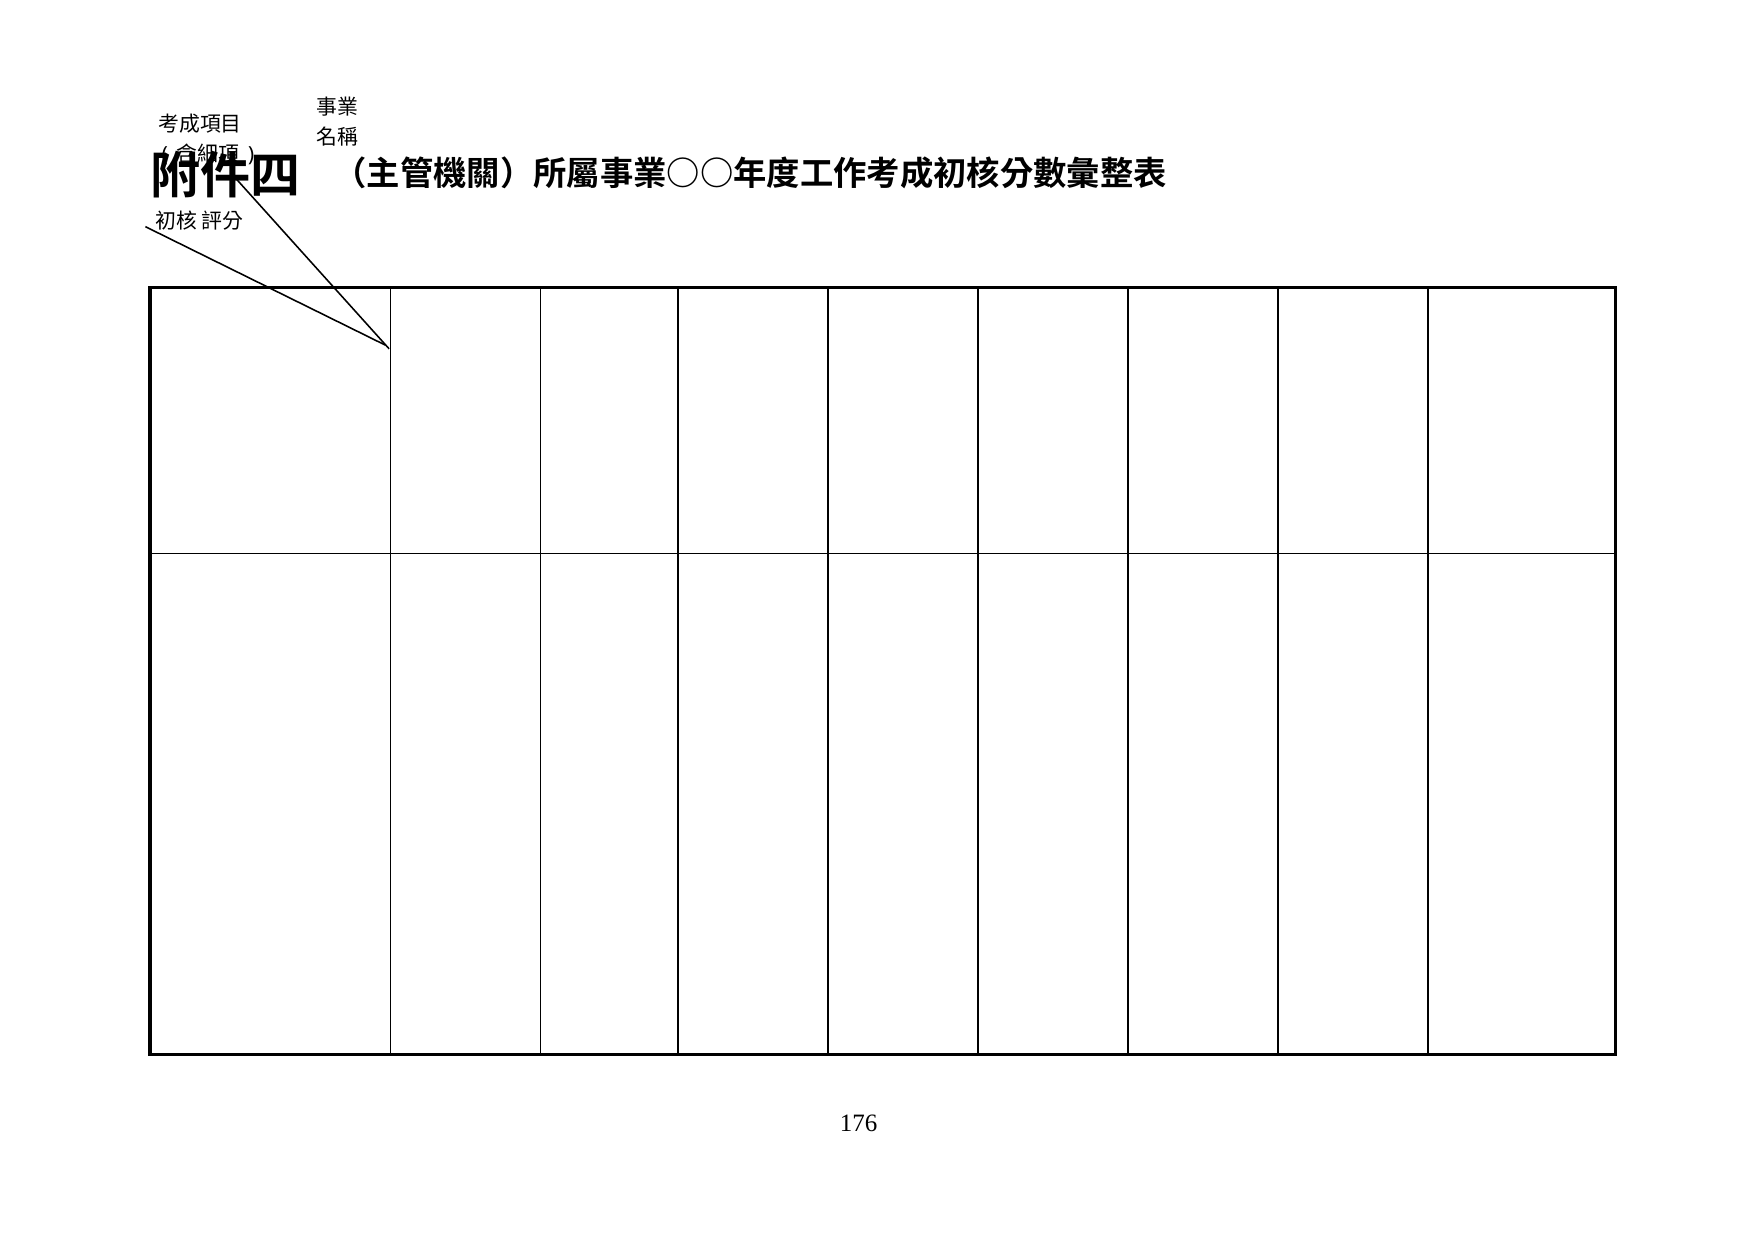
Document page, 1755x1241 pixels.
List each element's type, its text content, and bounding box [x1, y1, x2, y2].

table_header [152, 289, 390, 553]
table_header [391, 289, 540, 553]
table_cell [1129, 554, 1277, 1053]
table_header [541, 289, 677, 553]
table_header [679, 289, 827, 553]
table_cell [152, 554, 390, 1053]
table_cell [1429, 554, 1614, 1053]
table_cell [679, 554, 827, 1053]
table_cell [1279, 554, 1427, 1053]
table_header [276, 289, 380, 341]
table_cell [829, 554, 977, 1053]
table_header [338, 289, 390, 347]
table_cell [979, 554, 1127, 1053]
text 附件四 （主管機關）所屬事業○○年度工作考成初核分數彙整表 [150, 98, 1604, 223]
table_header [1429, 289, 1614, 553]
table_header [1129, 289, 1277, 553]
table_header [1279, 289, 1427, 553]
table_cell [391, 554, 540, 1053]
table_cell [541, 554, 677, 1053]
table_header [979, 289, 1127, 553]
table_header [829, 289, 977, 553]
